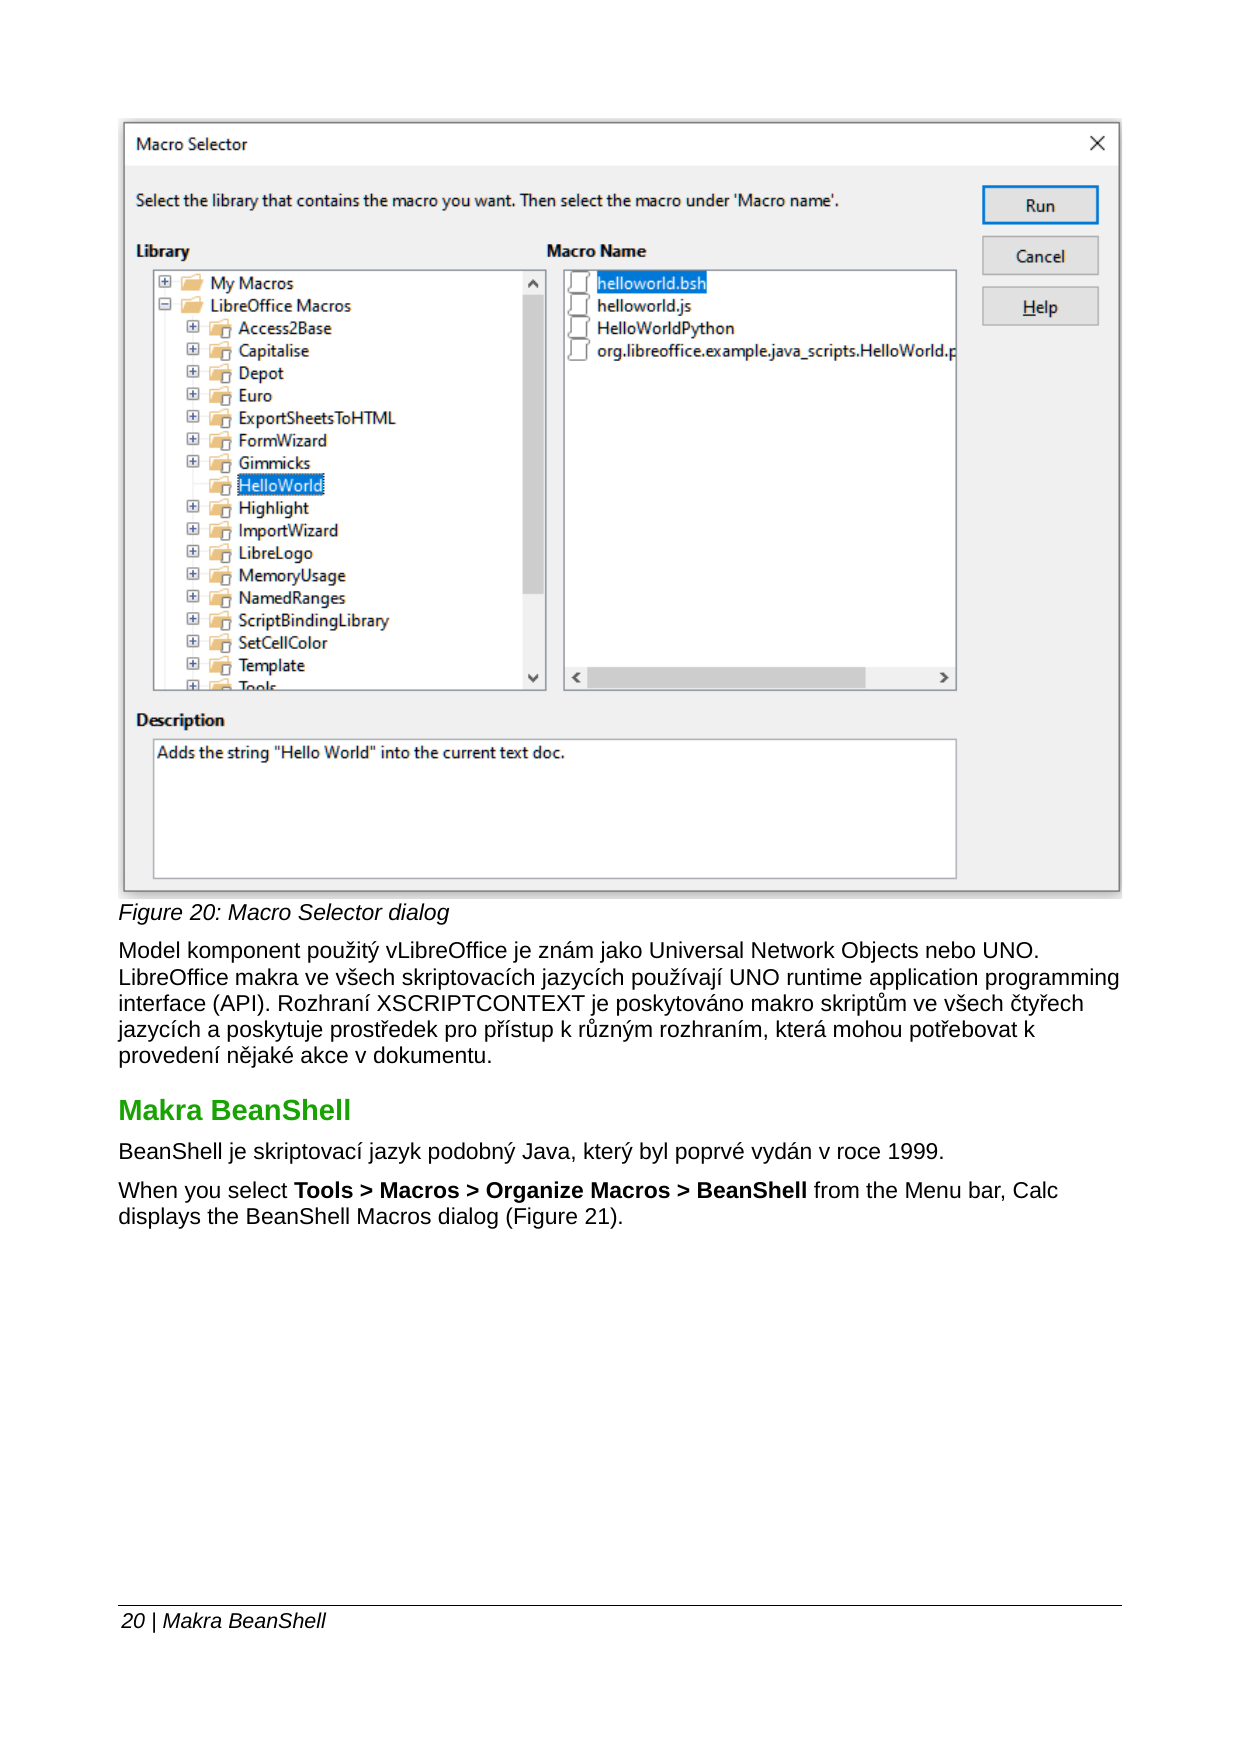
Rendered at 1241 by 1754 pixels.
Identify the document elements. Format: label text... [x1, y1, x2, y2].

subtitle Makra BeanShell [118, 1092, 1122, 1126]
picture [118, 118, 1123, 899]
text Model komponent použitý vLibreOffice je znám jako Universal Network Objects nebo UNO. LibreOffice makra ve všech skriptovacích jazycích používají UNO runtime application programming interface (API). Rozhraní XSCRIPTCONTEXT je poskytováno makro skriptům ve všech čtyřech jazycích a poskytuje prostředek pro přístup k různým rozhraním, která mohou potřebovat k provedení nějaké akce v dokumentu. [118, 937, 1122, 1069]
text When you select Tools > Macros > Organize Macros > BeanShell from the Menu bar, Calc displays the BeanShell Macros dialog (Figure 21). [118, 1177, 1122, 1229]
text BeanShell je skriptovací jazyk podobný Java, který byl poprvé vydán v roce 1999. [118, 1138, 1122, 1164]
text Figure 20: Macro Selector dialog [118, 899, 1122, 925]
